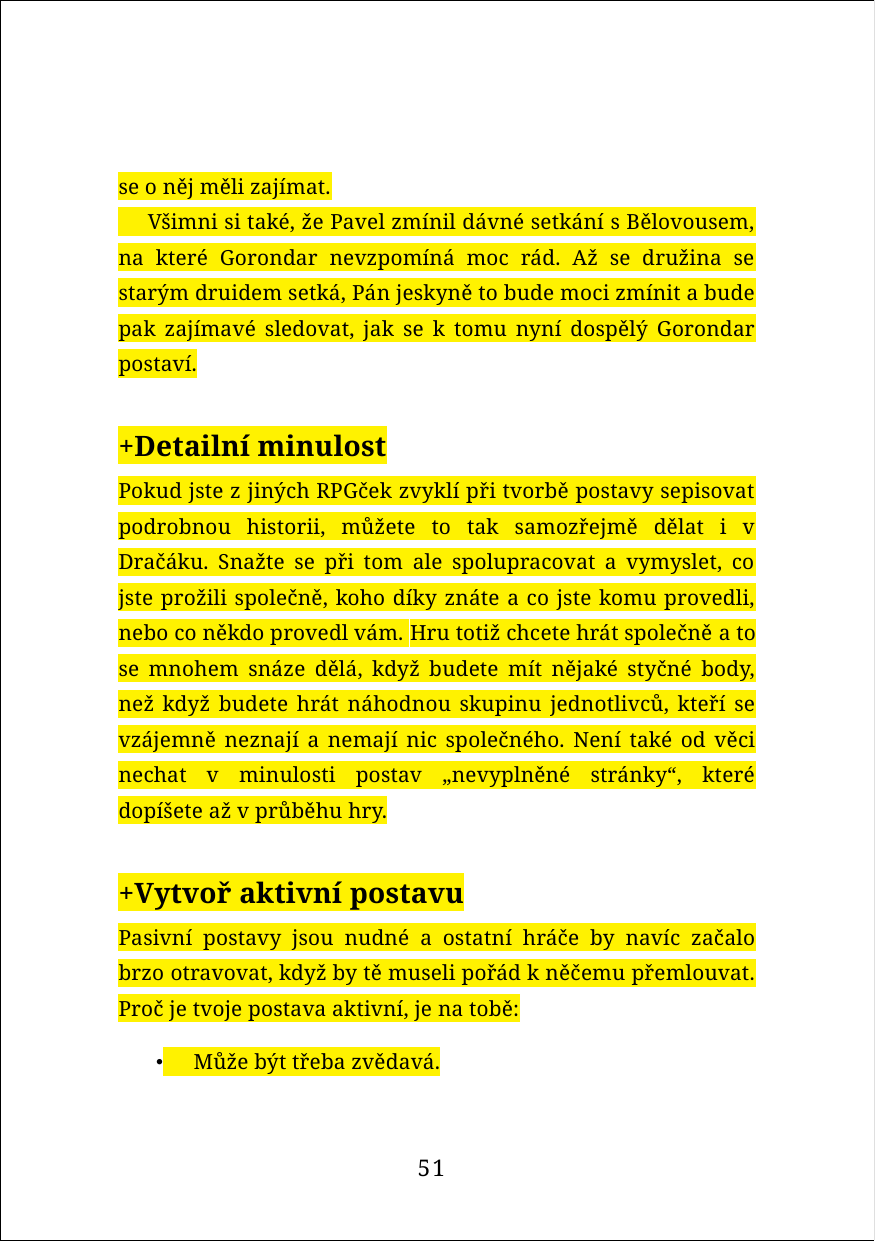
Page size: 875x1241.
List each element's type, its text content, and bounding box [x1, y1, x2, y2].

text se o něj měli zajímat. Všimni si také, že Pavel zmínil dávné setkání s Bělovousem, na které Gorondar nevzpomíná moc rád. Až se družina se starým druidem setká, Pán jeskyně to bude moci zmínit a bude pak zajímavé sledovat, jak se k tomu nyní dospělý Gorondar postaví. [118, 172, 756, 378]
list Může být třeba zvědavá. [156, 1047, 756, 1076]
subtitle +Detailní minulost [118, 426, 756, 464]
text Pokud jste z jiných RPGček zvyklí při tvorbě postavy sepisovat podrobnou historii, můžete to tak samozřejmě dělat i v Dračáku. Snažte se při tom ale spolupracovat a vymyslet, co jste prožili společně, koho díky znáte a co jste komu provedli, nebo co někdo provedl vám. Hru totiž chcete hrát společně a to se mnohem snáze dělá, když budete mít nějaké styčné body, než když budete hrát náhodnou skupinu jednotlivců, kteří se vzájemně neznají a nemají nic společného. Není také od věci nechat v minulosti postav „nevyplněné stránky“, které dopíšete až v průběhu hry. [118, 476, 756, 824]
text Pasivní postavy jsou nudné a ostatní hráče by navíc začalo brzo otravovat, když by tě museli pořád k něčemu přemlouvat. Proč je tvoje postava aktivní, je na tobě: [118, 923, 756, 1022]
subtitle +Vytvoř aktivní postavu [118, 873, 756, 911]
